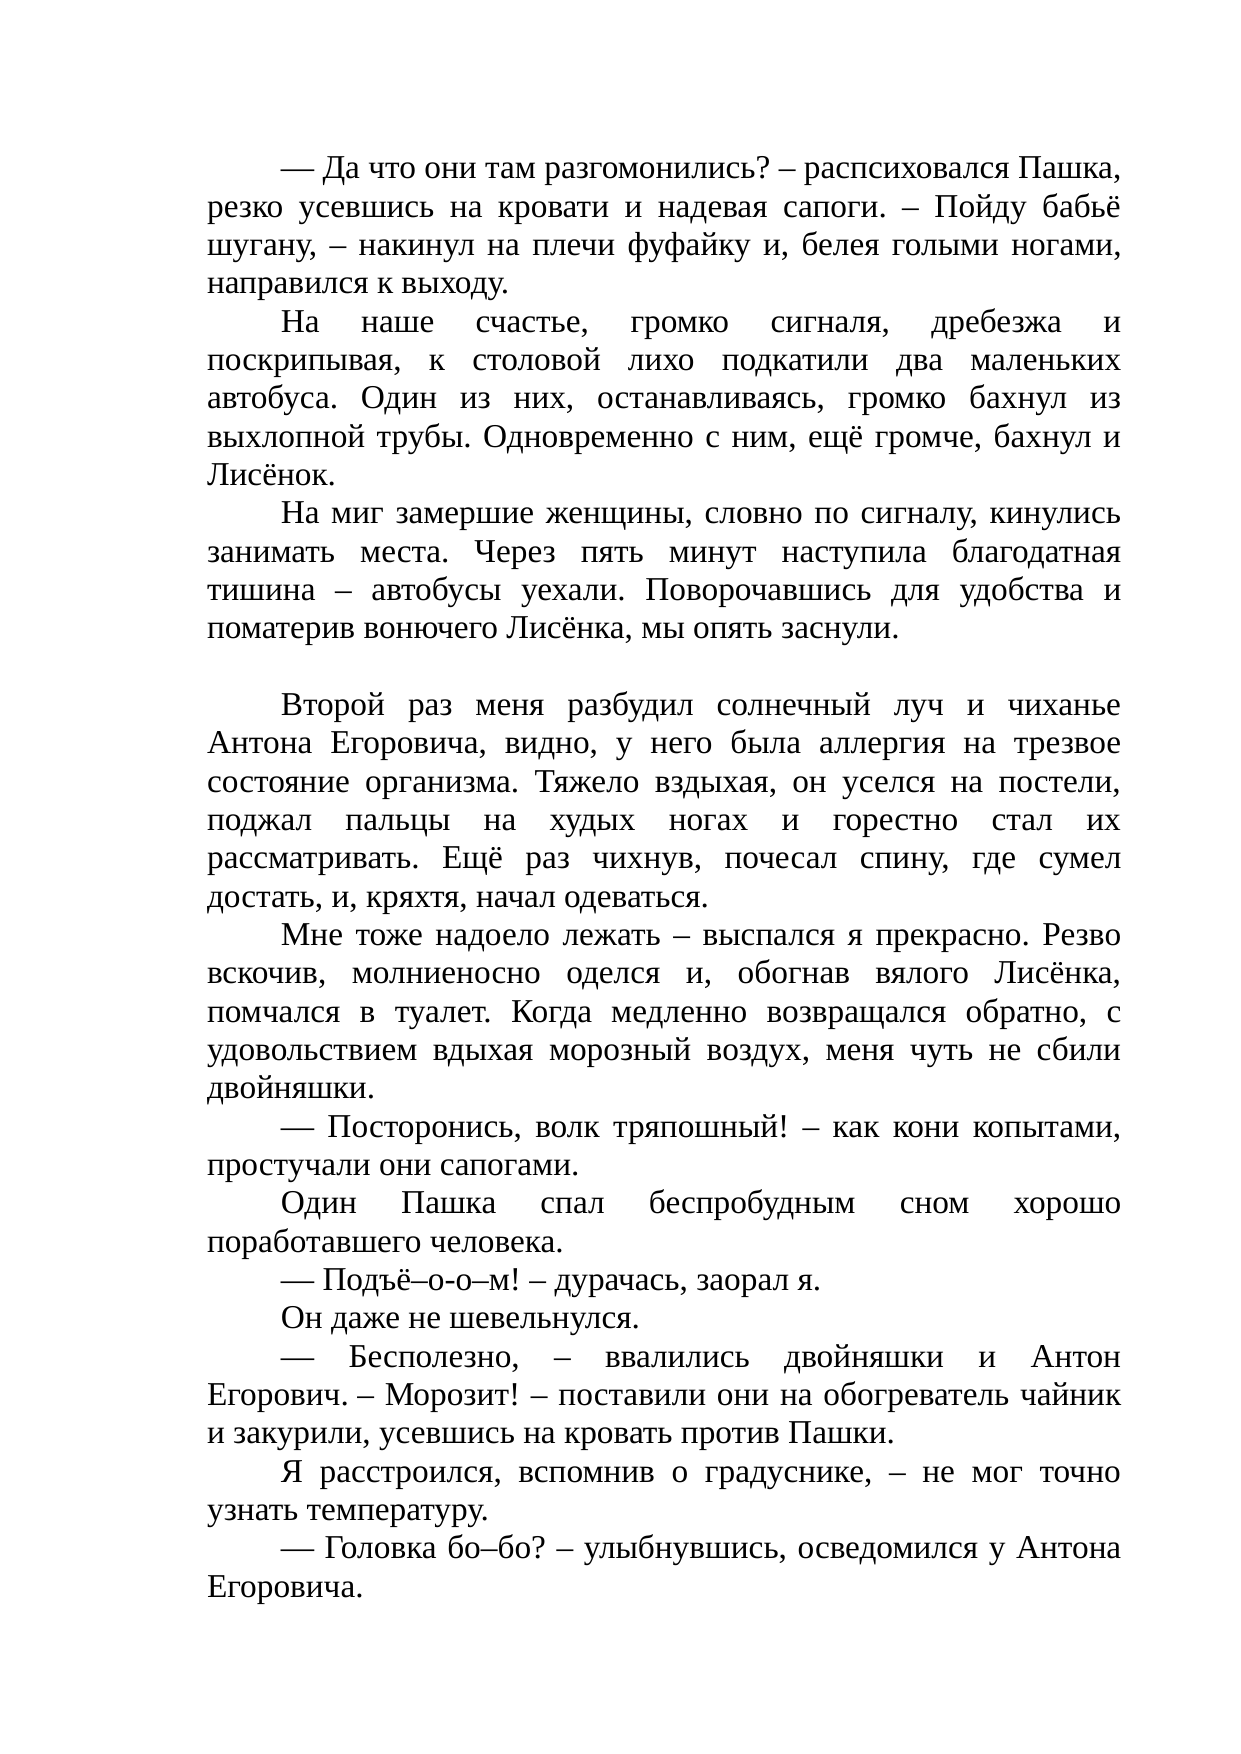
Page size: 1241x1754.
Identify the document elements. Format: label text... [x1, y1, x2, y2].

text — Головка бо–бо? – улыбнувшись, осведомился у Антона Егоровича. [207, 1528, 1122, 1604]
text — Посторонись, волк тряпошный! – как кони копытами, простучали они сапогами. [207, 1106, 1122, 1183]
text На миг замершие женщины, словно по сигналу, кинулись занимать места. Через пять минут наступила благодатная тишина – автобусы уехали. Поворочавшись для удобства и поматерив вонючего Лисёнка, мы опять заснули. [207, 493, 1122, 646]
text — Да что они там разгомонились? – распсиховался Пашка, резко усевшись на кровати и надевая сапоги. – Пойду бабьё шугану, – накинул на плечи фуфайку и, белея голыми ногами, направился к выходу. [207, 148, 1122, 301]
text Мне тоже надоело лежать – выспался я прекрасно. Резво вскочив, молниеносно оделся и, обогнав вялого Лисёнка, помчался в туалет. Когда медленно возвращался обратно, с удовольствием вдыхая морозный воздух, меня чуть не сбили двойняшки. [207, 914, 1122, 1106]
text — Подъё–о-о–м! – дурачась, заорал я. [207, 1259, 1122, 1298]
text — Бесполезно, – ввалились двойняшки и Антон Егорович. – Морозит! – поставили они на обогреватель чайник и закурили, усевшись на кровать против Пашки. [207, 1336, 1122, 1451]
text Он даже не шевельнулся. [207, 1298, 1122, 1336]
text Один Пашка спал беспробудным сном хорошо поработавшего человека. [207, 1183, 1122, 1259]
text На наше счастье, громко сигналя, дребезжа и поскрипывая, к столовой лихо подкатили два маленьких автобуса. Один из них, останавливаясь, громко бахнул из выхлопной трубы. Одновременно с ним, ещё громче, бахнул и Лисёнок. [207, 301, 1122, 493]
text Второй раз меня разбудил солнечный луч и чиханье Антона Егоровича, видно, у него была аллергия на трезвое состояние организма. Тяжело вздыхая, он уселся на постели, поджал пальцы на худых ногах и горестно стал их рассматривать. Ещё раз чихнув, почесал спину, где сумел достать, и, кряхтя, начал одеваться. [207, 684, 1122, 914]
text Я расстроился, вспомнив о градуснике, – не мог точно узнать температуру. [207, 1451, 1122, 1528]
